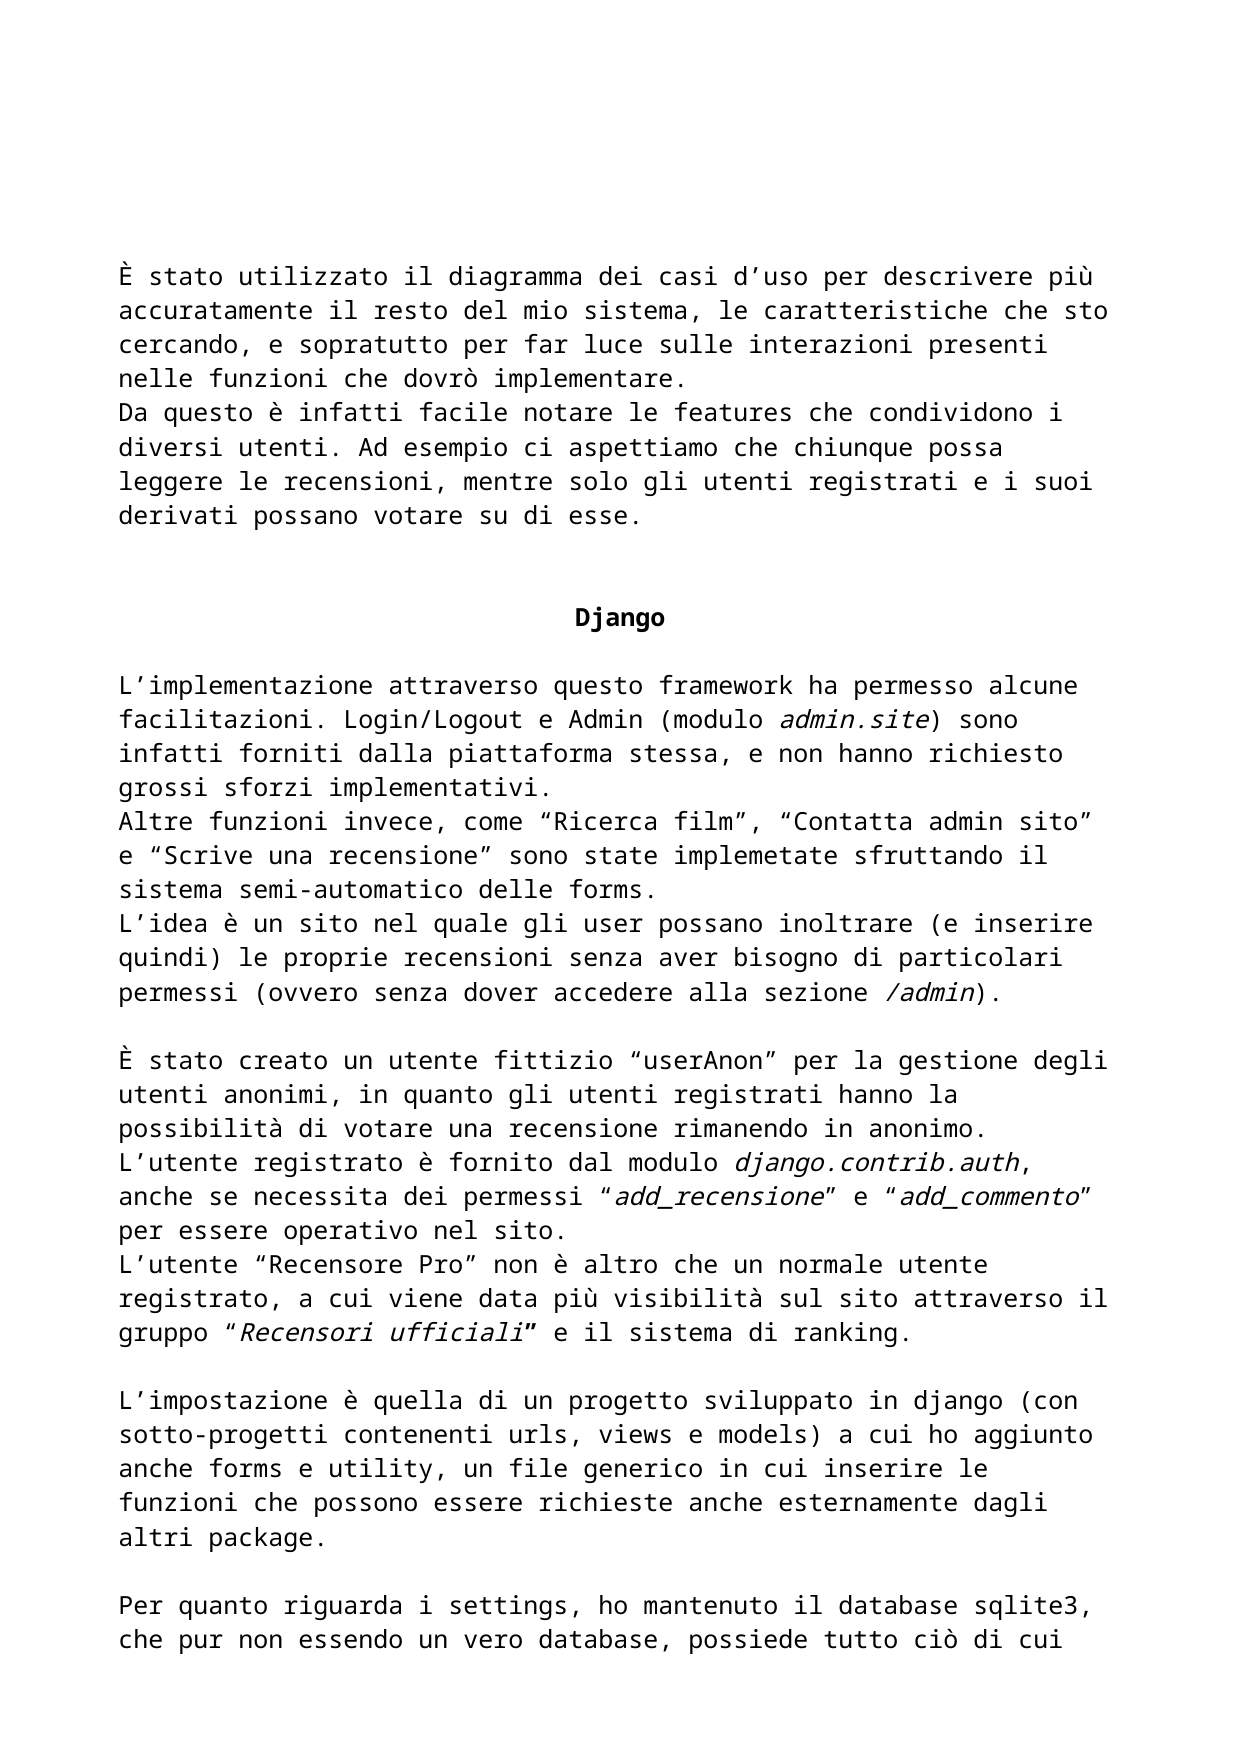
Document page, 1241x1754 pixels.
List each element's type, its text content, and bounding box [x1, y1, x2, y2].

text L’utente registrato è fornito dal modulo django.contrib.auth, anche se necessita dei permessi “add_recensione” e “add_commento” per essere operativo nel sito. [118, 1144, 1122, 1247]
text L’implementazione attraverso questo framework ha permesso alcune facilitazioni. Login/Logout e Admin (modulo admin.site) sono infatti forniti dalla piattaforma stessa, e non hanno richiesto grossi sforzi implementativi. [118, 668, 1122, 804]
text Altre funzioni invece, come “Ricerca film”, “Contatta admin sito” e “Scrive una recensione” sono state implemetate sfruttando il sistema semi-automatico delle forms. [118, 804, 1122, 906]
text L’impostazione è quella di un progetto sviluppato in django (con sotto-progetti contenenti urls, views e models) a cui ho aggiunto anche forms e utility, un file generico in cui inserire le funzioni che possono essere richieste anche esternamente dagli altri package. [118, 1383, 1122, 1553]
text Per quanto riguarda i settings, ho mantenuto il database sqlite3, che pur non essendo un vero database, possiede tutto ciò di cui [118, 1587, 1122, 1655]
text È stato utilizzato il diagramma dei casi d’uso per descrivere più accuratamente il resto del mio sistema, le caratteristiche che sto cercando, e sopratutto per far luce sulle interazioni presenti nelle funzioni che dovrò implementare. [118, 259, 1122, 395]
text Django [118, 599, 1122, 633]
text Da questo è infatti facile notare le features che condividono i diversi utenti. Ad esempio ci aspettiamo che chiunque possa leggere le recensioni, mentre solo gli utenti registrati e i suoi derivati possano votare su di esse. [118, 395, 1122, 531]
text L’utente “Recensore Pro” non è altro che un normale utente registrato, a cui viene data più visibilità sul sito attraverso il gruppo “Recensori ufficiali” e il sistema di ranking. [118, 1247, 1122, 1349]
text L’idea è un sito nel quale gli user possano inoltrare (e inserire quindi) le proprie recensioni senza aver bisogno di particolari permessi (ovvero senza dover accedere alla sezione /admin). [118, 906, 1122, 1008]
text È stato creato un utente fittizio “userAnon” per la gestione degli utenti anonimi, in quanto gli utenti registrati hanno la possibilità di votare una recensione rimanendo in anonimo. [118, 1042, 1122, 1144]
